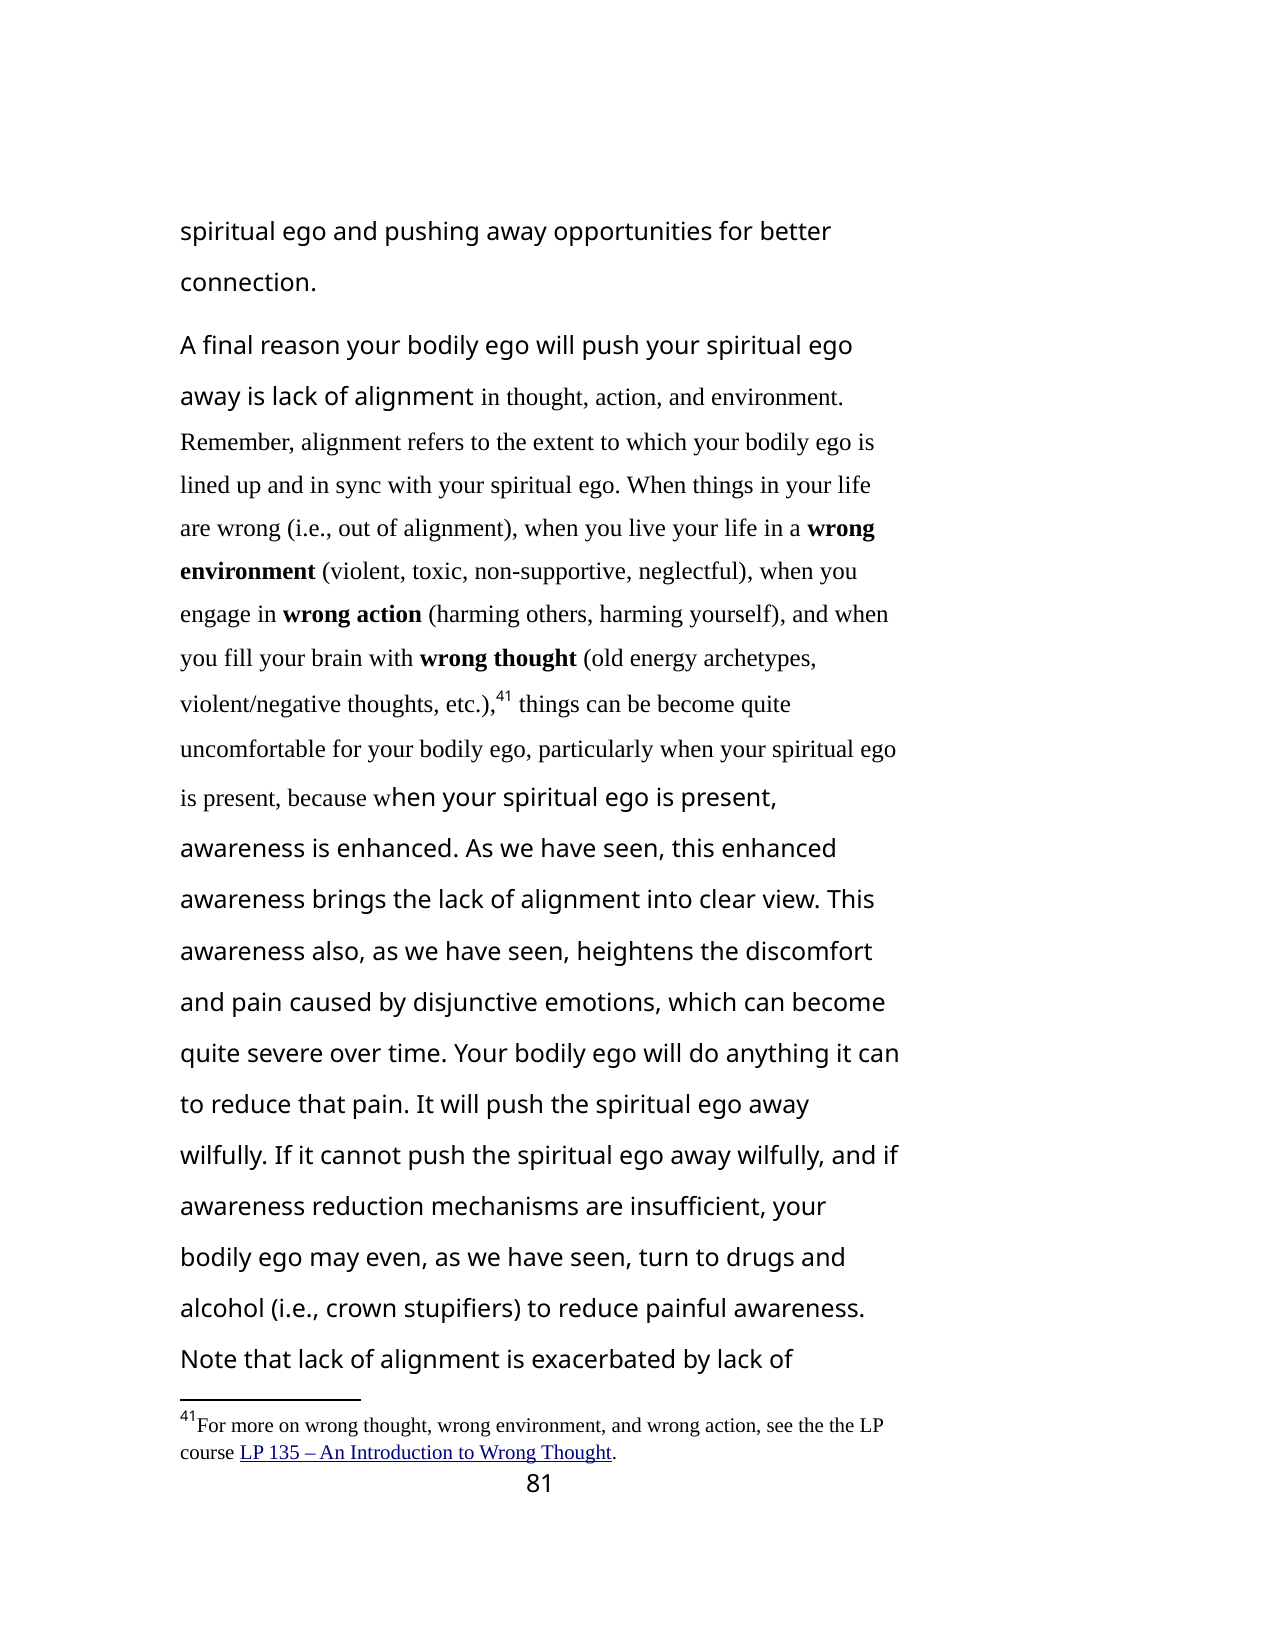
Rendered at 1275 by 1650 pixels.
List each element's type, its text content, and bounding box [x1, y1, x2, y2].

text spiritual ego and pushing away opportunities for better connection. [180, 213, 900, 299]
text A final reason your bodily ego will push your spiritual ego away is lack of alignment in thought, action, and environment. Remember, alignment refers to the extent to which your bodily ego is lined up and in sync with your spiritual ego. When things in your life are wrong (i.e., out of alignment), when you live your life in a wrong environment (violent, toxic, non-supportive, neglectful), when you engage in wrong action (harming others, harming yourself), and when you fill your brain with wrong thought (old energy archetypes, violent/negative thoughts, etc.), things can be become quite uncomfortable for your bodily ego, particularly when your spiritual ego is present, because when your spiritual ego is present, awareness is enhanced. As we have seen, this enhanced awareness brings the lack of alignment into clear view. This awareness also, as we have seen, heightens the discomfort and pain caused by disjunctive emotions, which can become quite severe over time. Your bodily ego will do anything it can to reduce that pain. It will push the spiritual ego away wilfully. If it cannot push the spiritual ego away wilfully, and if awareness reduction mechanisms are insufficient, your bodily ego may even, as we have seen, turn to drugs and alcohol (i.e., crown stupifiers) to reduce painful awareness. Note that lack of alignment is exacerbated by lack of [180, 328, 900, 1376]
text For more on wrong thought, wrong environment, and wrong action, see the the LP course LP 135 – An Introduction to Wrong Thought. [180, 1406, 900, 1464]
